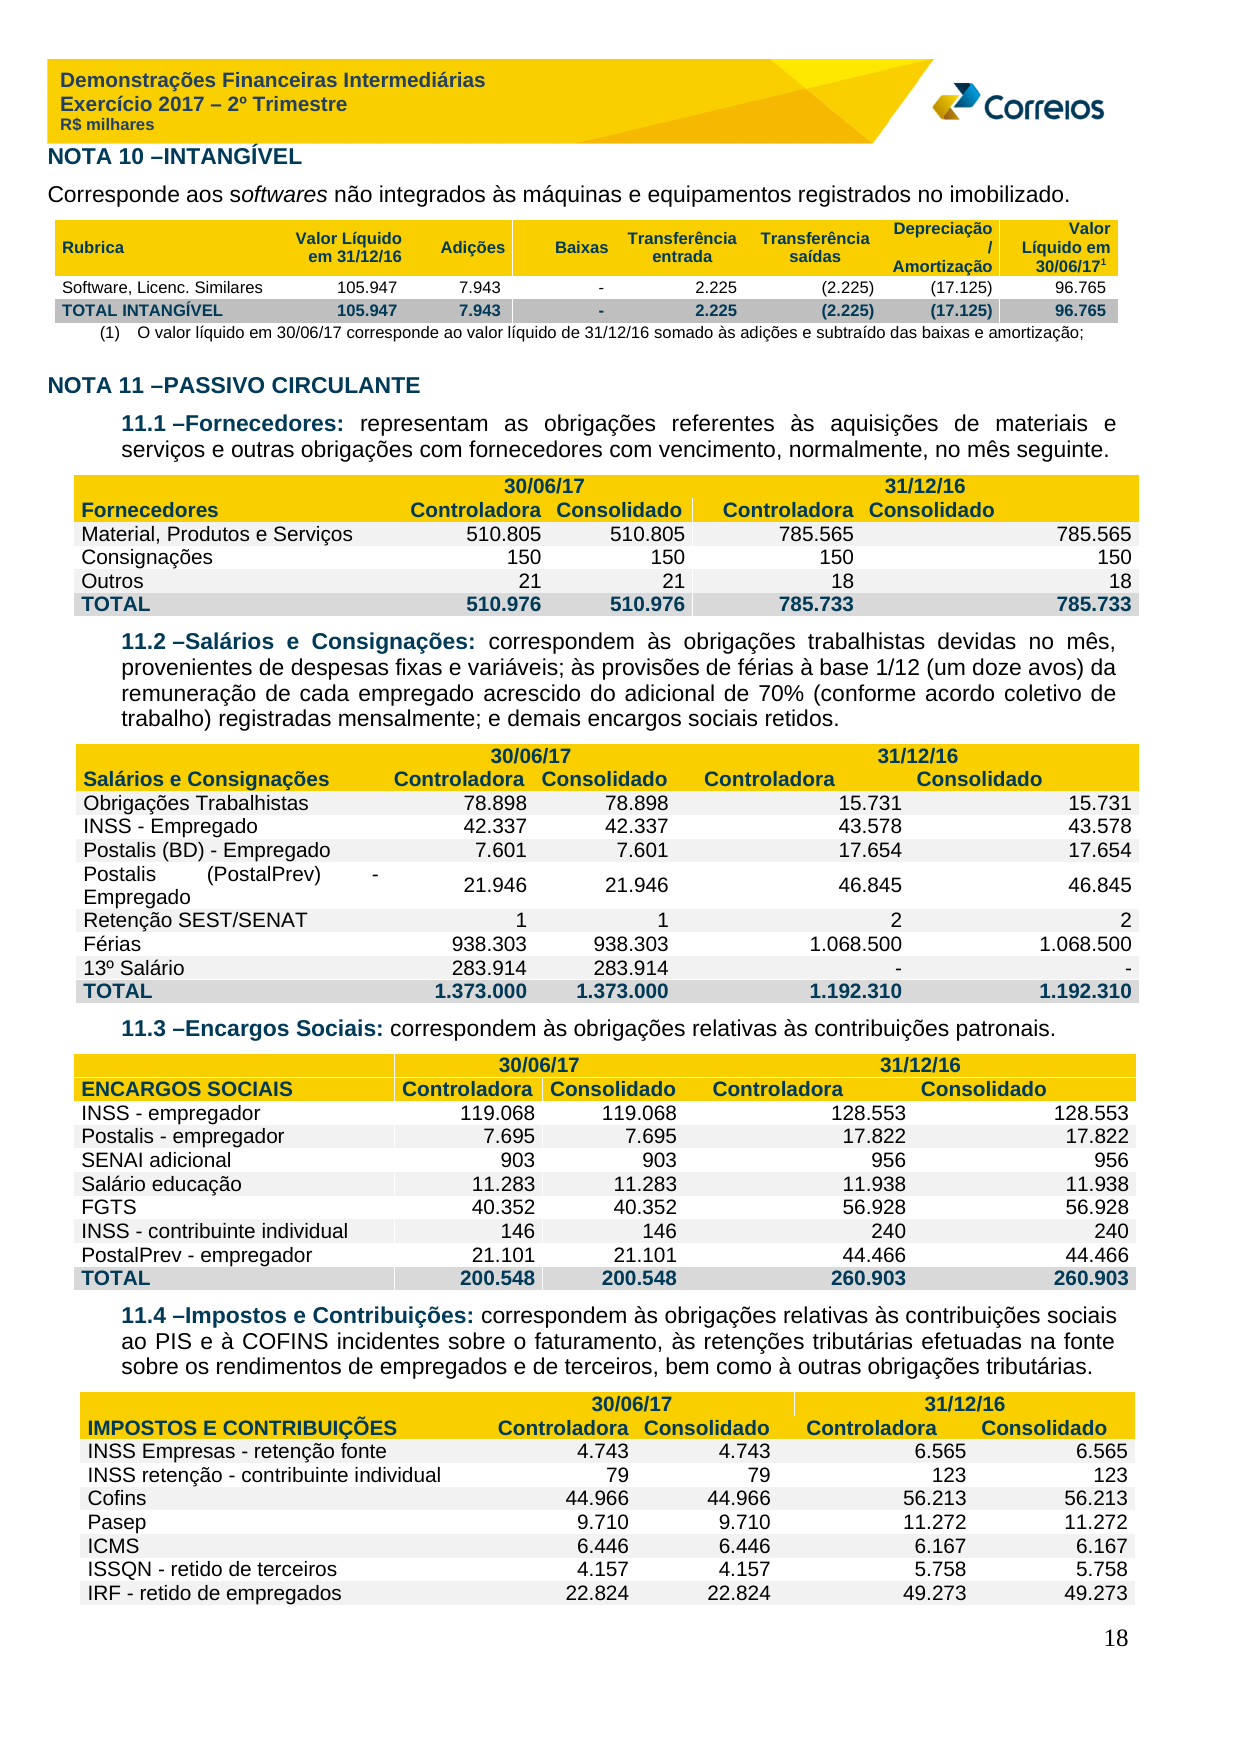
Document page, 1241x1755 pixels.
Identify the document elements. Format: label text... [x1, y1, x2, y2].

table_cell 17.822 [913, 1125, 1136, 1148]
table_cell FGTS [74, 1196, 394, 1219]
table_cell 105.947 [276, 299, 409, 323]
table_cell Postalis (BD) - Empregado [76, 839, 386, 862]
table_cell 510.976 [549, 593, 692, 616]
list PASSIVO CIRCULANTE [47, 373, 1117, 398]
table_cell Controladora [403, 498, 549, 522]
list O valor líquido em 30/06/17 corresponde ao valor líquido de 31/12/16 somado às adições e subtraído das baixas e amortização; [99, 323, 1117, 342]
table_cell 49.273 [974, 1581, 1135, 1605]
table_cell [676, 791, 697, 815]
table_header Rubrica [55, 220, 276, 276]
table_cell [676, 862, 697, 909]
table_cell 11.283 [395, 1172, 542, 1196]
table_cell 13º Salário [76, 956, 386, 979]
table_cell TOTAL [76, 980, 386, 1003]
table_cell 5.758 [799, 1558, 974, 1581]
table_cell 78.898 [386, 791, 534, 815]
table_header [676, 744, 697, 768]
table_header 30/06/17 [490, 1392, 774, 1416]
table_cell Controladora [715, 498, 861, 522]
table_cell Salários e Consignações [76, 768, 386, 791]
table_header Transferência entrada [616, 220, 749, 276]
table_cell 240 [705, 1219, 913, 1243]
table_cell 283.914 [386, 956, 534, 979]
table_cell 7.601 [534, 839, 676, 862]
table_cell 9.710 [636, 1510, 778, 1534]
table_header Adições [409, 220, 512, 276]
table_cell [684, 1172, 705, 1196]
table_cell 128.553 [913, 1101, 1136, 1125]
table_cell Postalis (PostalPrev) - Empregado [76, 862, 386, 909]
table_cell [778, 1558, 799, 1581]
table_cell Software, Licenc. Similares [55, 276, 276, 299]
table_cell Consolidado [909, 768, 1139, 791]
table_cell [676, 980, 697, 1003]
table_cell 96.765 [1000, 276, 1118, 299]
picture [47, 59, 1129, 144]
table_cell 1.068.500 [909, 932, 1139, 956]
table_cell 510.976 [403, 593, 549, 616]
table_cell Férias [76, 932, 386, 956]
table_cell 150 [861, 546, 1139, 569]
table_cell 938.303 [534, 932, 676, 956]
table_cell 17.654 [909, 839, 1139, 862]
table_cell 146 [543, 1219, 684, 1243]
table_cell (2.225) [749, 276, 881, 299]
table_cell 49.273 [799, 1581, 974, 1605]
table_cell - [909, 956, 1139, 979]
table_cell 956 [705, 1149, 913, 1172]
table_cell 4.157 [490, 1558, 636, 1581]
table_cell TOTAL INTANGÍVEL [55, 299, 276, 323]
table_cell 2.225 [616, 299, 749, 323]
table_cell Controladora [799, 1416, 974, 1439]
table_cell ICMS [80, 1534, 490, 1558]
table_cell 43.578 [909, 815, 1139, 838]
table_cell (17.125) [881, 299, 999, 323]
table_cell 15.731 [697, 791, 909, 815]
table_cell IMPOSTOS E CONTRIBUIÇÕES [80, 1416, 490, 1439]
table_cell 42.337 [386, 815, 534, 838]
table_header 30/06/17 [403, 475, 686, 498]
table_header [74, 475, 403, 498]
table_cell Controladora [697, 768, 909, 791]
table_cell 2.225 [616, 276, 749, 299]
table_cell 9.710 [490, 1510, 636, 1534]
table_cell [778, 1440, 799, 1463]
table_cell [693, 569, 715, 593]
table_cell 1.068.500 [697, 932, 909, 956]
table_cell 1 [534, 909, 676, 932]
table_cell 2 [909, 909, 1139, 932]
table_header 31/12/16 [711, 475, 1139, 498]
list Impostos e Contribuições: correspondem às obrigações relativas às contribuições sociais ao PIS e à COFINS incidentes sobre o faturamento, às retenções tributárias efetuadas na fonte sobre os rendimentos de empregados e de terceiros, bem como à outras obrigações tributárias. [47, 1303, 1117, 1380]
table_cell 22.824 [636, 1581, 778, 1605]
table_cell Outros [74, 569, 403, 593]
list INTANGÍVEL [47, 144, 1117, 169]
table_cell 240 [913, 1219, 1136, 1243]
table_cell Obrigações Trabalhistas [76, 791, 386, 815]
table_cell INSS - contribuinte individual [74, 1219, 394, 1243]
table_cell 44.466 [913, 1243, 1136, 1267]
table_cell [693, 546, 715, 569]
table_cell 7.601 [386, 839, 534, 862]
table_header [76, 744, 386, 768]
table_cell 903 [395, 1149, 542, 1172]
table_cell 260.903 [913, 1267, 1136, 1290]
table_cell [778, 1510, 799, 1534]
table_cell 5.758 [974, 1558, 1135, 1581]
table_cell 15.731 [909, 791, 1139, 815]
table_cell 6.167 [974, 1534, 1135, 1558]
table_cell Pasep [80, 1510, 490, 1534]
table_cell Consolidado [534, 768, 676, 791]
table_cell 6.446 [636, 1534, 778, 1558]
table_cell 46.845 [697, 862, 909, 909]
table_cell Consignações [74, 546, 403, 569]
table_cell 510.805 [403, 522, 549, 546]
table_cell 1.192.310 [697, 980, 909, 1003]
table_cell 56.928 [913, 1196, 1136, 1219]
text Corresponde aos softwares não integrados às máquinas e equipamentos registrados no imobilizado. [47, 182, 1117, 207]
table_cell Controladora [395, 1078, 542, 1101]
table_cell 6.565 [799, 1440, 974, 1463]
table_cell 11.272 [799, 1510, 974, 1534]
table_header 30/06/17 [386, 744, 676, 768]
table_cell 6.446 [490, 1534, 636, 1558]
table_cell 18 [715, 569, 861, 593]
table_cell 903 [543, 1149, 684, 1172]
table_cell INSS Empresas - retenção fonte [80, 1440, 490, 1463]
table_cell 4.743 [636, 1440, 778, 1463]
table_cell 21.946 [534, 862, 676, 909]
table_cell 200.548 [543, 1267, 684, 1290]
table_cell [684, 1101, 705, 1125]
table_cell 56.213 [974, 1487, 1135, 1510]
table_cell Consolidado [549, 498, 692, 522]
table_cell 44.966 [490, 1487, 636, 1510]
table_cell 785.733 [715, 593, 861, 616]
table_cell Salário educação [74, 1172, 394, 1196]
table_cell 146 [395, 1219, 542, 1243]
table_cell (17.125) [881, 276, 999, 299]
table_cell 21.101 [395, 1243, 542, 1267]
table_cell Cofins [80, 1487, 490, 1510]
list Salários e Consignações: correspondem às obrigações trabalhistas devidas no mês, provenientes de despesas fixas e variáveis; às provisões de férias à base 1/12 (um doze avos) da remuneração de cada empregado acrescido do adicional de 70% (conforme acordo coletivo de trabalho) registradas mensalmente; e demais encargos sociais retidos. [47, 629, 1117, 731]
table_cell [778, 1416, 799, 1439]
table_cell [693, 498, 715, 522]
table_cell 79 [636, 1463, 778, 1487]
table_cell 18 [861, 569, 1139, 593]
table_cell [684, 1267, 705, 1290]
table_cell 11.938 [913, 1172, 1136, 1196]
table_cell 1.192.310 [909, 980, 1139, 1003]
table_cell INSS - empregador [74, 1101, 394, 1125]
table_cell 17.822 [705, 1125, 913, 1148]
table_cell [684, 1243, 705, 1267]
table_cell 7.695 [395, 1125, 542, 1148]
table_cell 150 [403, 546, 549, 569]
table_cell Consolidado [974, 1416, 1135, 1439]
table_cell IRF - retido de empregados [80, 1581, 490, 1605]
table_cell [778, 1487, 799, 1510]
table_cell 96.765 [1000, 299, 1118, 323]
table_header [80, 1392, 490, 1416]
table_header Depreciação/ Amortização [881, 220, 999, 276]
table_cell 79 [490, 1463, 636, 1487]
table_cell [684, 1196, 705, 1219]
table_header [686, 475, 711, 498]
table_cell Consolidado [913, 1078, 1136, 1101]
table_cell 1.373.000 [534, 980, 676, 1003]
table_cell 2 [697, 909, 909, 932]
table_cell 785.733 [861, 593, 1139, 616]
table_cell Material, Produtos e Serviços [74, 522, 403, 546]
table_cell 119.068 [543, 1101, 684, 1125]
table_cell 956 [913, 1149, 1136, 1172]
table_cell [684, 1149, 705, 1172]
table_cell 11.272 [974, 1510, 1135, 1534]
table_cell ISSQN - retido de terceiros [80, 1558, 490, 1581]
table_cell Fornecedores [74, 498, 403, 522]
table_cell 1 [386, 909, 534, 932]
table_cell 7.943 [409, 299, 512, 323]
table_cell 938.303 [386, 932, 534, 956]
table_cell 11.938 [705, 1172, 913, 1196]
table_cell [778, 1463, 799, 1487]
table_cell 510.805 [549, 522, 692, 546]
table_cell 21 [403, 569, 549, 593]
table_cell 44.966 [636, 1487, 778, 1510]
table_cell - [513, 299, 616, 323]
table_cell INSS retenção - contribuinte individual [80, 1463, 490, 1487]
table_cell 785.565 [715, 522, 861, 546]
table_cell [693, 522, 715, 546]
table_cell 11.283 [543, 1172, 684, 1196]
table_cell 123 [974, 1463, 1135, 1487]
table_cell 56.213 [799, 1487, 974, 1510]
table_header Valor Líquido em 31/12/16 [276, 220, 409, 276]
table_header Baixas [513, 220, 616, 276]
table_cell Postalis - empregador [74, 1125, 394, 1148]
table_cell 43.578 [697, 815, 909, 838]
table_cell 128.553 [705, 1101, 913, 1125]
table_cell 150 [549, 546, 692, 569]
table_cell [676, 768, 697, 791]
table_header 31/12/16 [705, 1054, 1136, 1077]
table_cell 17.654 [697, 839, 909, 862]
table_cell 56.928 [705, 1196, 913, 1219]
table_cell 22.824 [490, 1581, 636, 1605]
table_header [74, 1054, 394, 1077]
table_header Valor Líquido em 30/06/171 [1000, 220, 1118, 276]
list Encargos Sociais: correspondem às obrigações relativas às contribuições patronais. [47, 1016, 1117, 1041]
table_cell (2.225) [749, 299, 881, 323]
table_cell - [697, 956, 909, 979]
list Fornecedores: representam as obrigações referentes às aquisições de materiais e serviços e outras obrigações com fornecedores com vencimento, normalmente, no mês seguinte. [47, 411, 1117, 462]
table_cell [676, 839, 697, 862]
table_cell Consolidado [861, 498, 1139, 522]
table_cell 150 [715, 546, 861, 569]
table_cell 6.167 [799, 1534, 974, 1558]
table_cell [684, 1078, 705, 1101]
table_header Transferência saídas [749, 220, 881, 276]
table_cell 6.565 [974, 1440, 1135, 1463]
table_cell Retenção SEST/SENAT [76, 909, 386, 932]
table_cell 283.914 [534, 956, 676, 979]
table_header [774, 1392, 794, 1416]
table_cell PostalPrev - empregador [74, 1243, 394, 1267]
table_header 31/12/16 [697, 744, 1139, 768]
table_cell [676, 815, 697, 838]
table_cell 123 [799, 1463, 974, 1487]
table_cell [778, 1581, 799, 1605]
table_cell [684, 1219, 705, 1243]
table_cell 21 [549, 569, 692, 593]
table_cell 40.352 [395, 1196, 542, 1219]
table_header 30/06/17 [395, 1054, 684, 1077]
table_cell 4.743 [490, 1440, 636, 1463]
table_cell 42.337 [534, 815, 676, 838]
table_cell 78.898 [534, 791, 676, 815]
table_cell 7.695 [543, 1125, 684, 1148]
table_cell [676, 909, 697, 932]
table_cell [676, 956, 697, 979]
table_header 31/12/16 [795, 1392, 1135, 1416]
table_cell [693, 593, 715, 616]
table_cell SENAI adicional [74, 1149, 394, 1172]
table_cell [676, 932, 697, 956]
table_cell Controladora [386, 768, 534, 791]
table_cell 119.068 [395, 1101, 542, 1125]
table_cell 105.947 [276, 276, 409, 299]
table_cell [778, 1534, 799, 1558]
table_cell TOTAL [74, 1267, 394, 1290]
table_cell 4.157 [636, 1558, 778, 1581]
table_cell ENCARGOS SOCIAIS [74, 1078, 394, 1101]
table_cell 1.373.000 [386, 980, 534, 1003]
table_cell [684, 1125, 705, 1148]
table_header [684, 1054, 705, 1077]
table_cell 785.565 [861, 522, 1139, 546]
table_cell 260.903 [705, 1267, 913, 1290]
table_cell 21.946 [386, 862, 534, 909]
table_cell 46.845 [909, 862, 1139, 909]
table_cell Controladora [490, 1416, 636, 1439]
table_cell Consolidado [543, 1078, 684, 1101]
table_cell TOTAL [74, 593, 403, 616]
table_cell 7.943 [409, 276, 512, 299]
table_cell - [513, 276, 616, 299]
table_cell INSS - Empregado [76, 815, 386, 838]
table_cell Controladora [705, 1078, 913, 1101]
table_cell 44.466 [705, 1243, 913, 1267]
table_cell 40.352 [543, 1196, 684, 1219]
table_cell Consolidado [636, 1416, 778, 1439]
table_cell 200.548 [395, 1267, 542, 1290]
table_cell 21.101 [543, 1243, 684, 1267]
